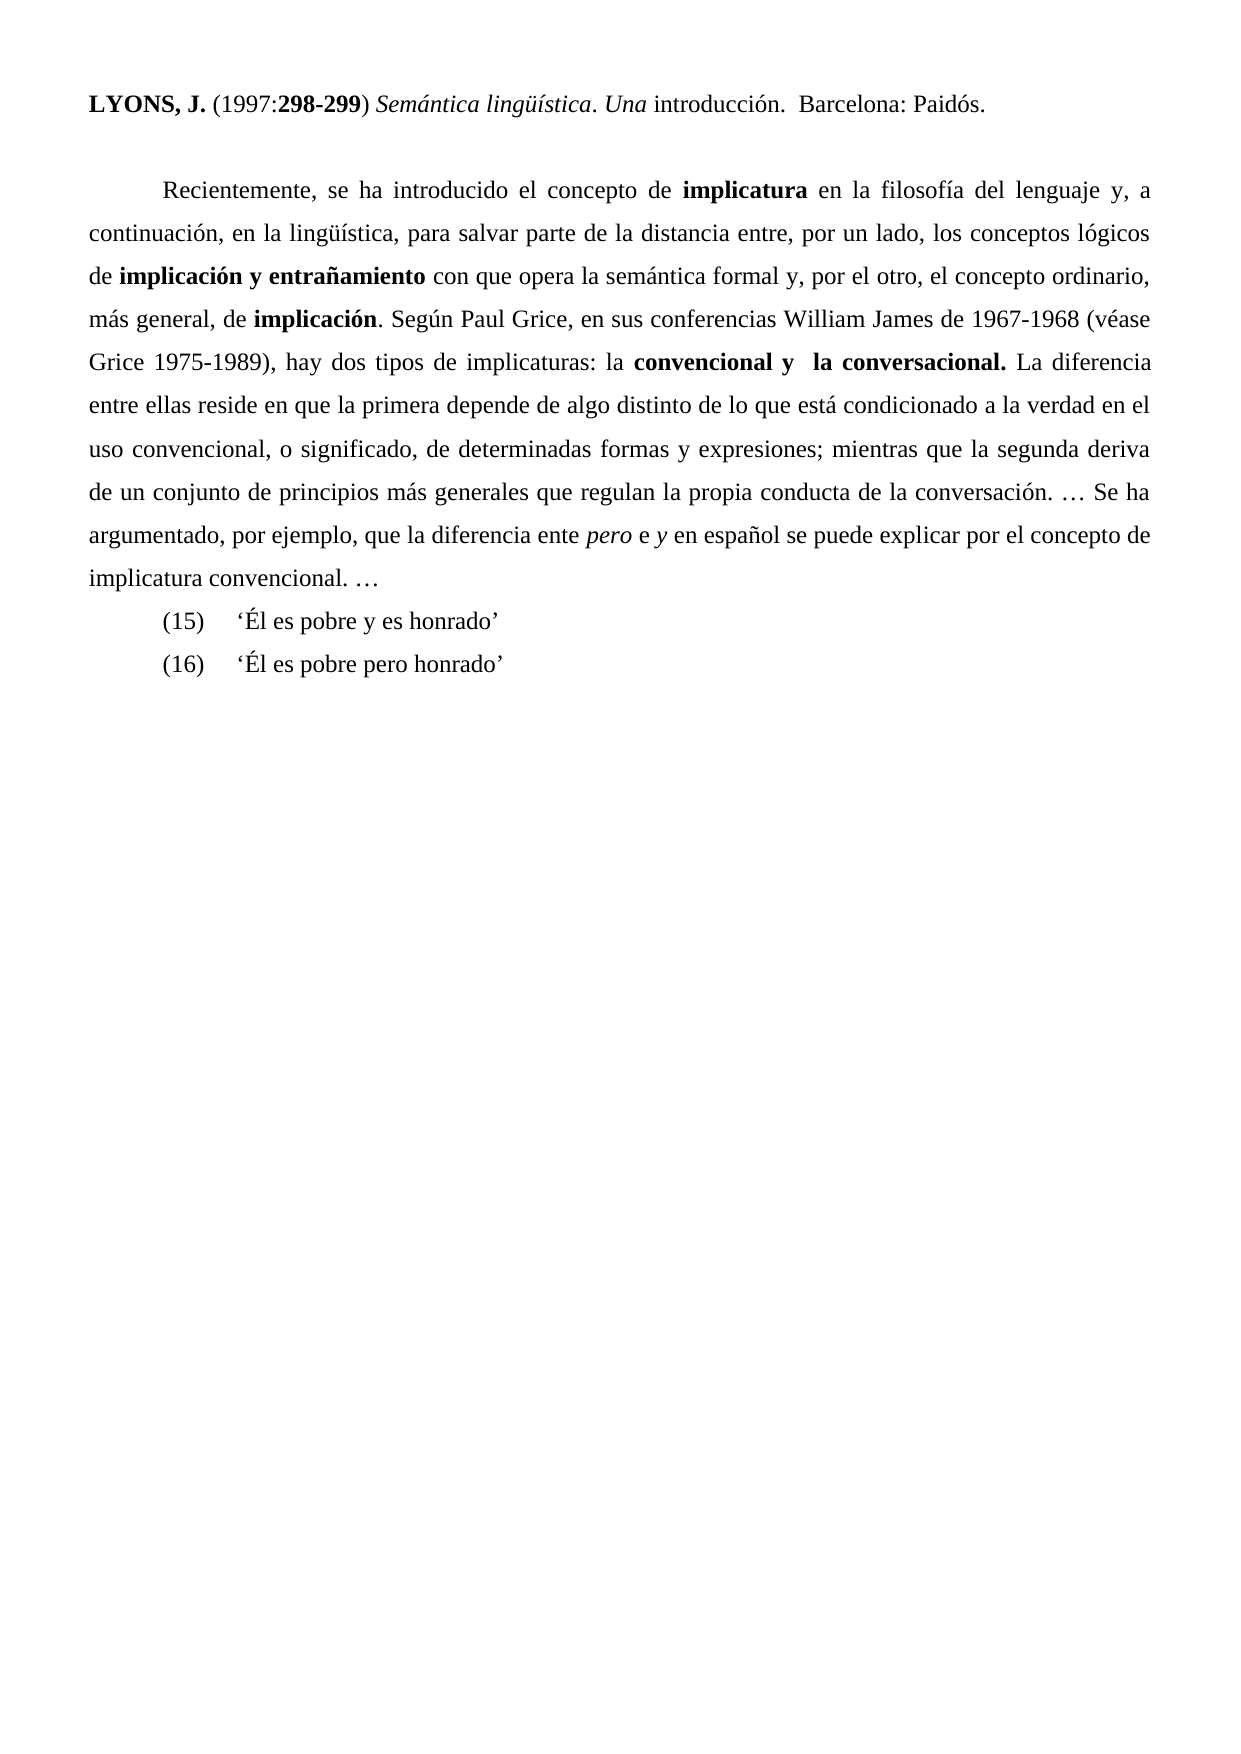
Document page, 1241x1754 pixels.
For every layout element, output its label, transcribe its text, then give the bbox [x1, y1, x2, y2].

text (15) ‘Él es pobre y es honrado’ [89, 606, 1152, 635]
text Recientemente, se ha introducido el concepto de implicatura en la filosofía del lenguaje y, a continuación, en la lingüística, para salvar parte de la distancia entre, por un lado, los conceptos lógicos de implicación y entrañamiento con que opera la semántica formal y, por el otro, el concepto ordinario, más general, de implicación. Según Paul Grice, en sus conferencias William James de 1967-1968 (véase Grice 1975-1989), hay dos tipos de implicaturas: la convencional y la conversacional. La diferencia entre ellas reside en que la primera depende de algo distinto de lo que está condicionado a la verdad en el uso convencional, o significado, de determinadas formas y expresiones; mientras que la segunda deriva de un conjunto de principios más generales que regulan la propia conducta de la conversación. … Se ha argumentado, por ejemplo, que la diferencia ente pero e y en español se puede explicar por el concepto de implicatura convencional. … [89, 175, 1152, 592]
text (16) ‘Él es pobre pero honrado’ [89, 649, 1152, 678]
text LYONS, J. (1997:298-299) Semántica lingüística. Una introducción. Barcelona: Paidós. [89, 89, 1152, 117]
